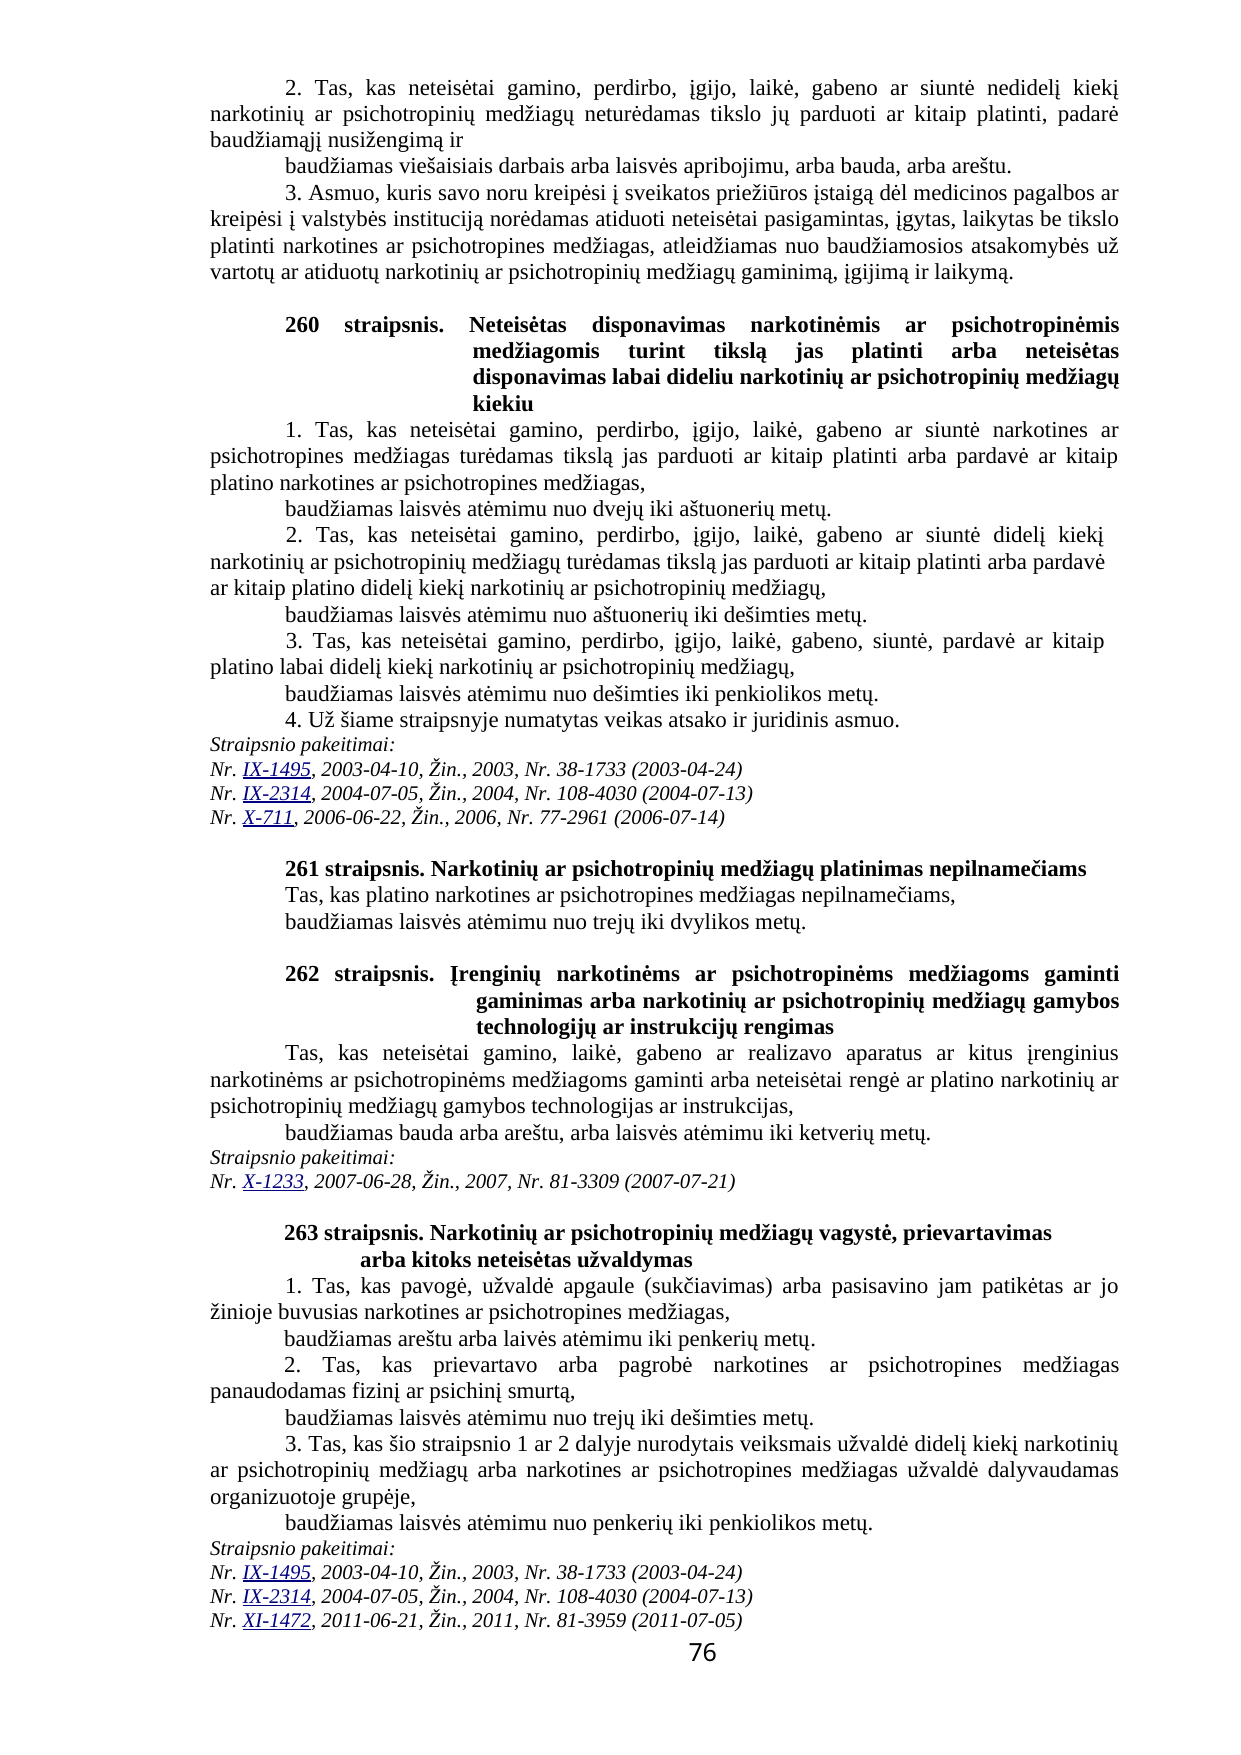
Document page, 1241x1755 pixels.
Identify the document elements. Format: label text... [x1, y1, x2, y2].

text Nr. IX-1495, 2003-04-10, Žin., 2003, Nr. 38-1733 (2003-04-24) [210, 1560, 1120, 1584]
text baudžiamas laisvės atėmimu nuo penkerių iki penkiolikos metų. [210, 1509, 1120, 1536]
text baudžiamas viešaisiais darbais arba laisvės apribojimu, arba bauda, arba areštu. [210, 153, 1120, 179]
text baudžiamas laisvės atėmimu nuo trejų iki dešimties metų. [210, 1404, 1120, 1430]
text Straipsnio pakeitimai: [210, 1536, 1120, 1560]
text 3. Tas, kas neteisėtai gamino, perdirbo, įgijo, laikė, gabeno, siuntė, pardavė ar kitaip platino labai didelį kiekį narkotinių ar psichotropinių medžiagų, [210, 627, 1106, 680]
text baudžiamas laisvės atėmimu nuo aštuonerių iki dešimties metų. [210, 601, 1120, 627]
text 3. Tas, kas šio straipsnio 1 ar 2 dalyje nurodytais veiksmais užvaldė didelį kiekį narkotinių ar psichotropinių medžiagų arba narkotines ar psichotropines medžiagas užvaldė dalyvaudamas organizuotoje grupėje, [210, 1430, 1120, 1509]
text Tas, kas neteisėtai gamino, laikė, gabeno ar realizavo aparatus ar kitus įrenginius narkotinėms ar psichotropinėms medžiagoms gaminti arba neteisėtai rengė ar platino narkotinių ar psichotropinių medžiagų gamybos technologijas ar instrukcijas, [210, 1039, 1120, 1118]
text 2. Tas, kas neteisėtai gamino, perdirbo, įgijo, laikė, gabeno ar siuntė didelį kiekį narkotinių ar psichotropinių medžiagų turėdamas tikslą jas parduoti ar kitaip platinti arba pardavė ar kitaip platino didelį kiekį narkotinių ar psichotropinių medžiagų, [210, 522, 1106, 601]
text Straipsnio pakeitimai: [210, 1145, 1120, 1169]
text 4. Už šiame straipsnyje numatytas veikas atsako ir juridinis asmuo. [210, 706, 1120, 732]
text Nr. IX-2314, 2004-07-05, Žin., 2004, Nr. 108-4030 (2004-07-13) [210, 1584, 1120, 1608]
text Nr. IX-2314, 2004-07-05, Žin., 2004, Nr. 108-4030 (2004-07-13) [210, 781, 1120, 804]
text 260 straipsnis. Neteisėtas disponavimas narkotinėmis ar psichotropinėmis medžiagomis turint tikslą jas platinti arba neteisėtas disponavimas labai dideliu narkotinių ar psichotropinių medžiagų kiekiu [285, 311, 1120, 416]
text 3. Asmuo, kuris savo noru kreipėsi į sveikatos priežiūros įstaigą dėl medicinos pagalbos ar kreipėsi į valstybės instituciją norėdamas atiduoti neteisėtai pasigamintas, įgytas, laikytas be tikslo platinti narkotines ar psichotropines medžiagas, atleidžiamas nuo baudžiamosios atsakomybės už vartotų ar atiduotų narkotinių ar psichotropinių medžiagų gaminimą, įgijimą ir laikymą. [210, 179, 1120, 284]
text Tas, kas platino narkotines ar psichotropines medžiagas nepilnamečiams, [210, 881, 1120, 908]
text baudžiamas laisvės atėmimu nuo dešimties iki penkiolikos metų. [210, 680, 1120, 706]
text baudžiamas bauda arba areštu, arba laisvės atėmimu iki ketverių metų. [210, 1118, 1120, 1145]
text 263 straipsnis. Narkotinių ar psichotropinių medžiagų vagystė, prievartavimas [210, 1219, 1120, 1246]
text Nr. X-1233, 2007-06-28, Žin., 2007, Nr. 81-3309 (2007-07-21) [210, 1169, 1120, 1193]
text baudžiamas laisvės atėmimu nuo dvejų iki aštuonerių metų. [210, 495, 1120, 522]
text baudžiamas areštu arba laivės atėmimu iki penkerių metų. [210, 1325, 1120, 1351]
text 261 straipsnis. Narkotinių ar psichotropinių medžiagų platinimas nepilnamečiams [285, 855, 1120, 881]
text Nr. XI-1472, 2011-06-21, Žin., 2011, Nr. 81-3959 (2011-07-05) [210, 1608, 1120, 1632]
text Straipsnio pakeitimai: [210, 732, 1120, 756]
text Nr. IX-1495, 2003-04-10, Žin., 2003, Nr. 38-1733 (2003-04-24) [210, 756, 1120, 781]
text 262 straipsnis. Įrenginių narkotinėms ar psichotropinėms medžiagoms gaminti gaminimas arba narkotinių ar psichotropinių medžiagų gamybos technologijų ar instrukcijų rengimas [285, 960, 1120, 1039]
text 2. Tas, kas prievartavo arba pagrobė narkotines ar psichotropines medžiagas panaudodamas fizinį ar psichinį smurtą, [210, 1351, 1120, 1404]
text baudžiamas laisvės atėmimu nuo trejų iki dvylikos metų. [210, 908, 1120, 934]
text arba kitoks neteisėtas užvaldymas [210, 1246, 1120, 1272]
text 1. Tas, kas pavogė, užvaldė apgaule (sukčiavimas) arba pasisavino jam patikėtas ar jo žinioje buvusias narkotines ar psichotropines medžiagas, [210, 1272, 1120, 1325]
text 2. Tas, kas neteisėtai gamino, perdirbo, įgijo, laikė, gabeno ar siuntė nedidelį kiekį narkotinių ar psichotropinių medžiagų neturėdamas tikslo jų parduoti ar kitaip platinti, padarė baudžiamąjį nusižengimą ir [210, 73, 1120, 153]
text 1. Tas, kas neteisėtai gamino, perdirbo, įgijo, laikė, gabeno ar siuntė narkotines ar psichotropines medžiagas turėdamas tikslą jas parduoti ar kitaip platinti arba pardavė ar kitaip platino narkotines ar psichotropines medžiagas, [210, 416, 1120, 495]
text Nr. X-711, 2006-06-22, Žin., 2006, Nr. 77-2961 (2006-07-14) [210, 804, 1120, 829]
